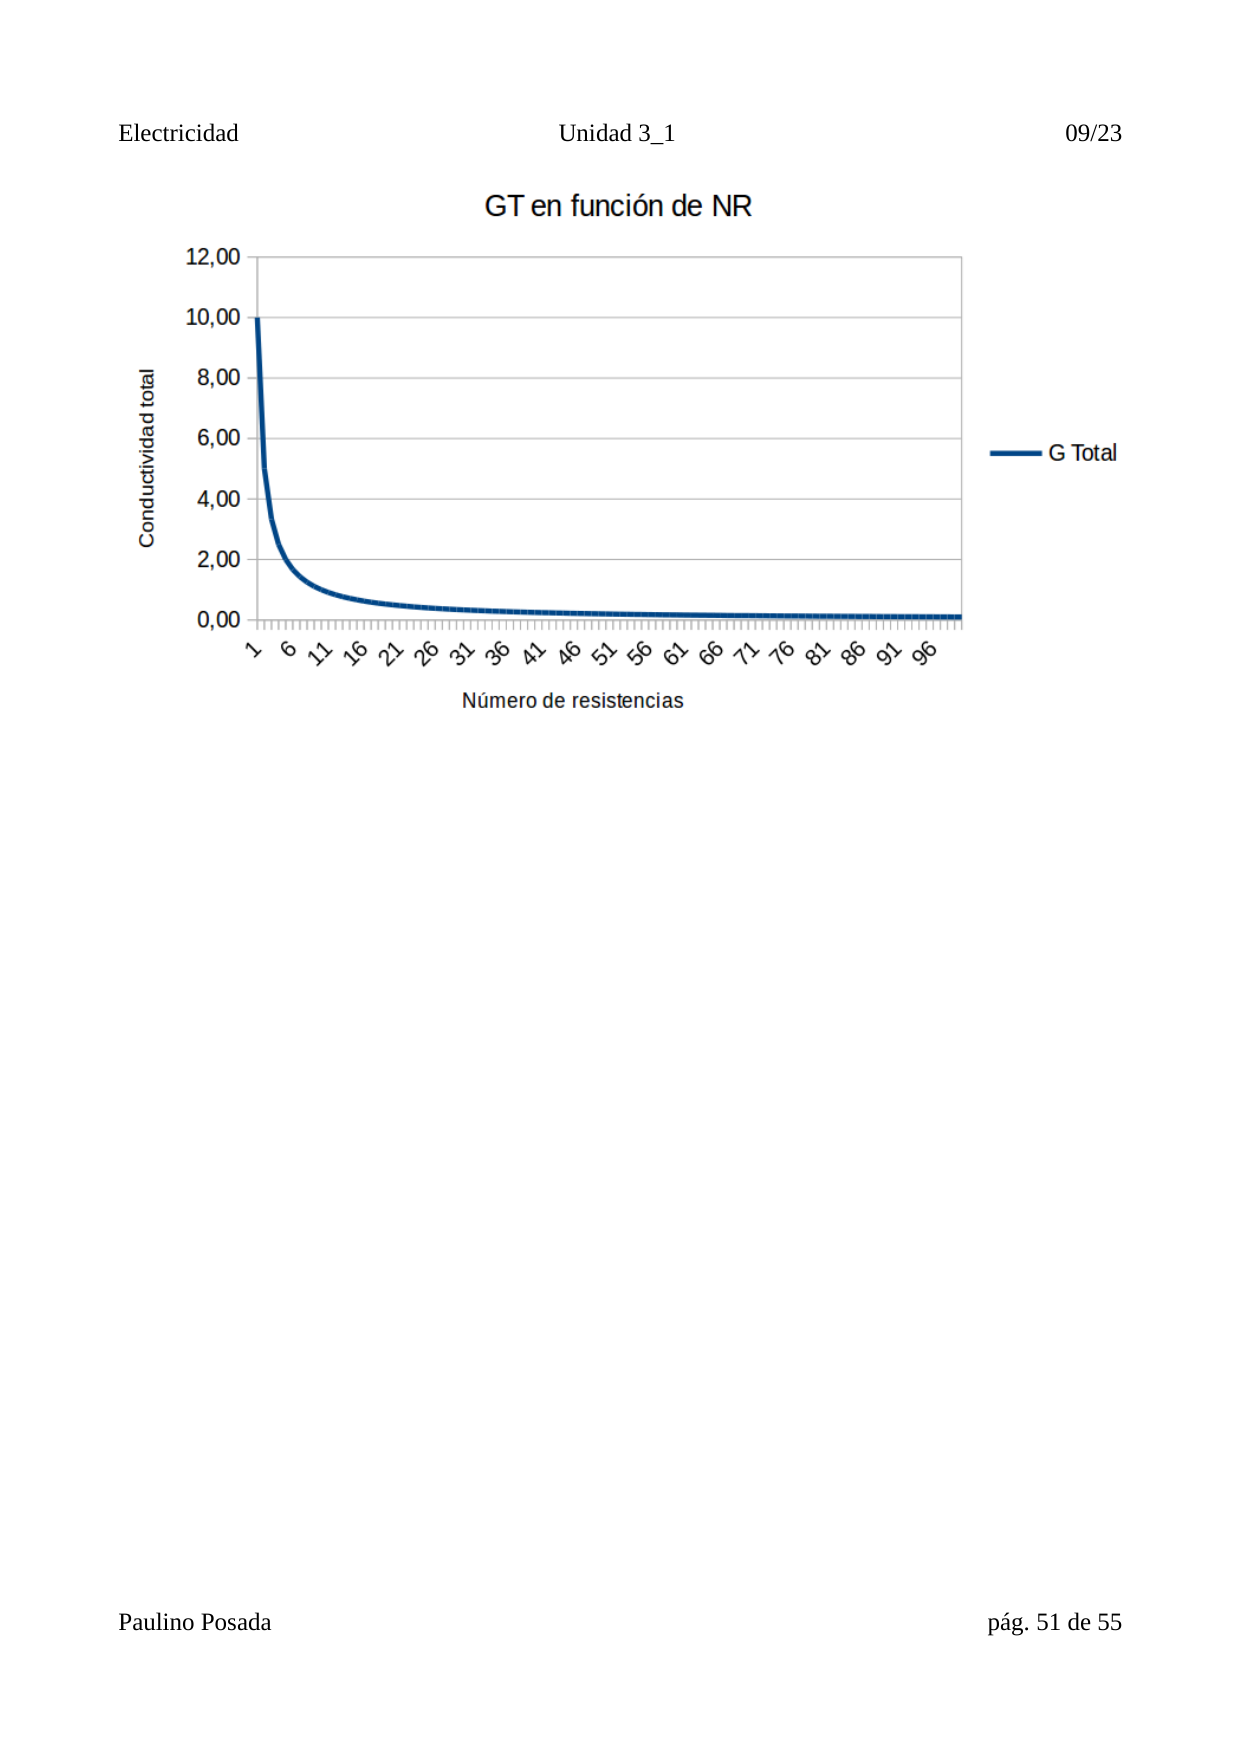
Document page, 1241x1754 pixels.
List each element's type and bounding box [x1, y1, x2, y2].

picture [118, 176, 1123, 728]
